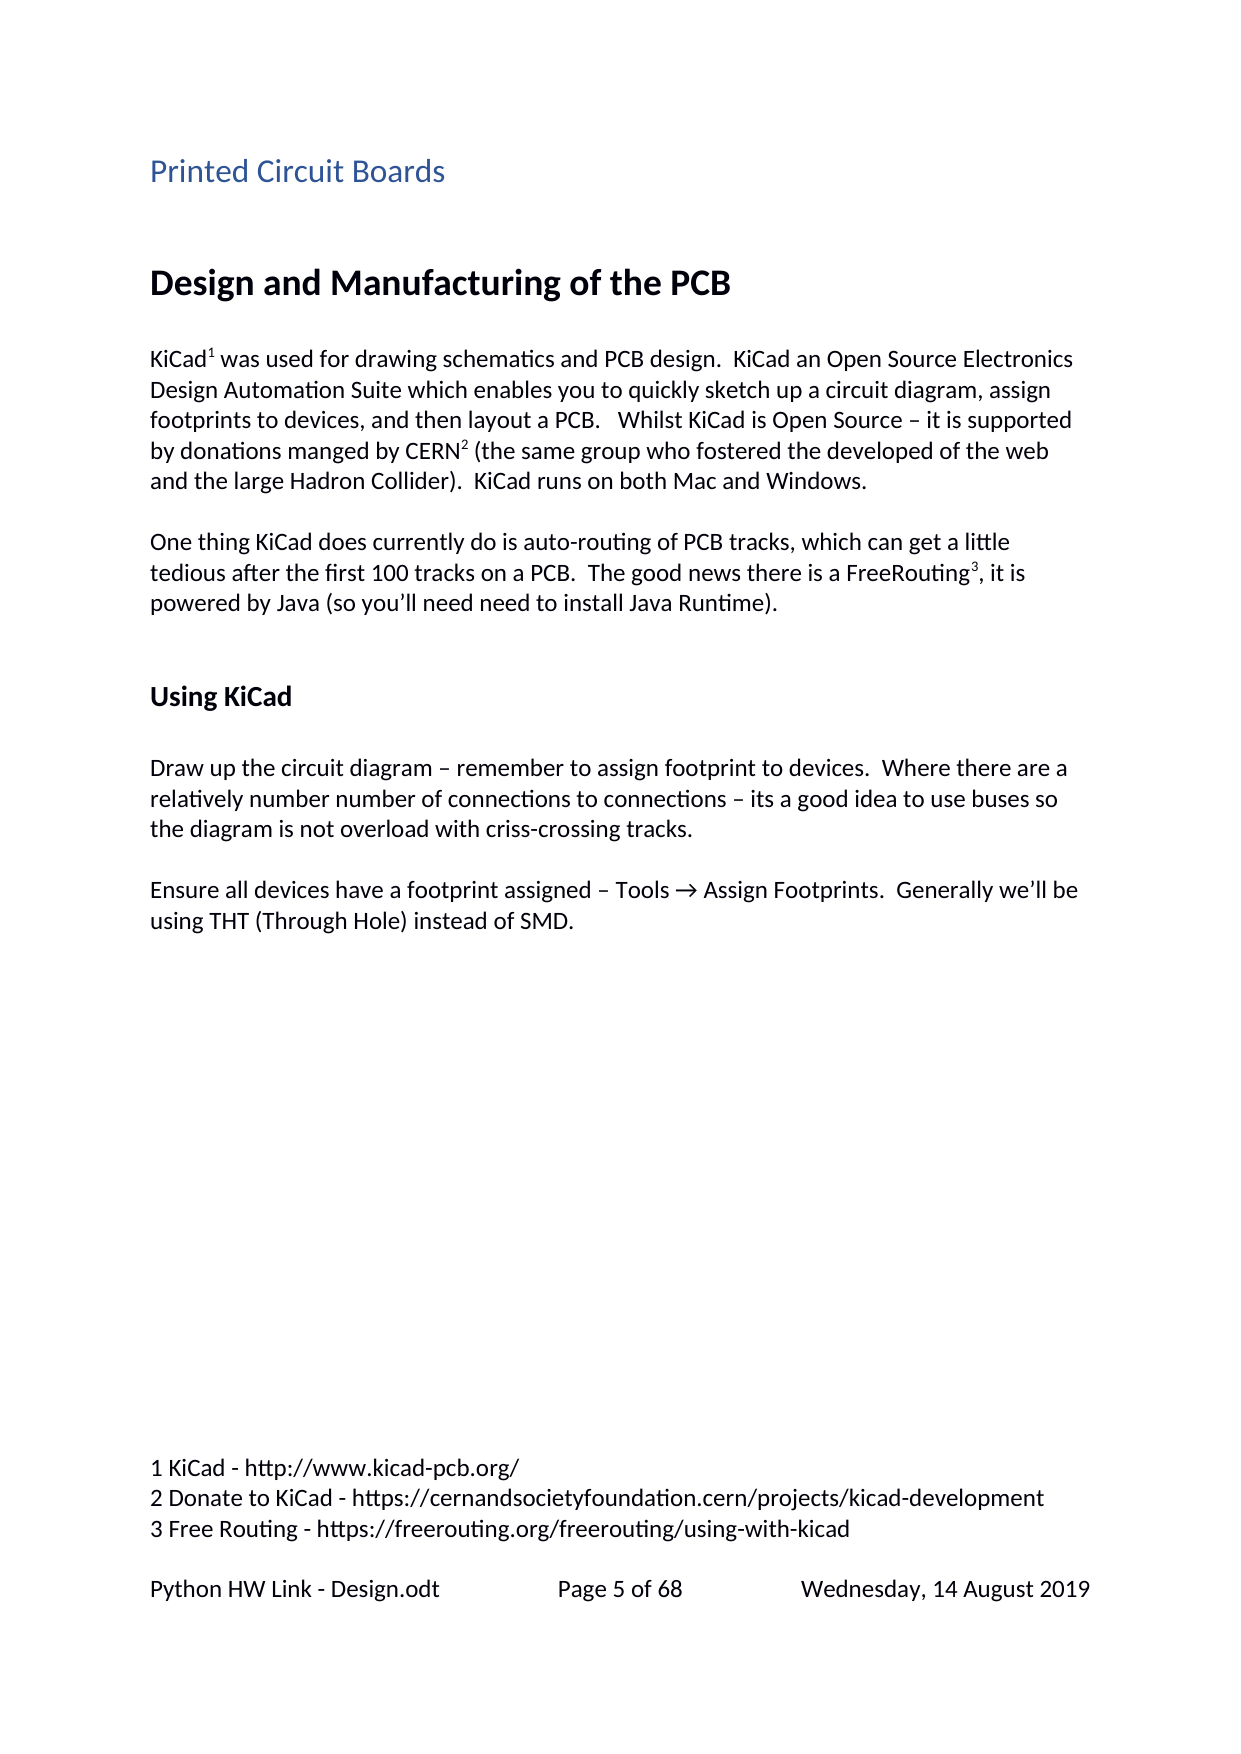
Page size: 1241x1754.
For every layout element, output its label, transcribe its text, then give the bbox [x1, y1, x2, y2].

text One thing KiCad does currently do is auto-routing of PCB tracks, which can get a little tedious after the first 100 tracks on a PCB. The good news there is a FreeRouting, it is powered by Java (so you’ll need need to install Java Runtime). [150, 527, 1090, 618]
text KiCad - http://www.kicad-pcb.org/ [150, 1452, 1090, 1482]
text KiCad was used for drawing schematics and PCB design. KiCad an Open Source Electronics Design Automation Suite which enables you to quickly sketch up a circuit diagram, assign footprints to devices, and then layout a PCB. Whilst KiCad is Open Source – it is supported by donations manged by CERN (the same group who fostered the developed of the web and the large Hadron Collider). KiCad runs on both Mac and Windows. [150, 343, 1090, 496]
text Draw up the circuit diagram – remember to assign footprint to devices. Where there are a relatively number number of connections to connections – its a good idea to use buses so the diagram is not overload with criss-crossing tracks. [150, 752, 1090, 844]
subtitle Using KiCad [150, 678, 1090, 713]
subtitle Design and Manufacturing of the PCB [150, 259, 1090, 304]
subtitle Printed Circuit Boards [150, 150, 1090, 191]
text Free Routing - https://freerouting.org/freerouting/using-with-kicad [150, 1513, 1090, 1543]
text Ensure all devices have a footprint assigned – Tools → Assign Footprints. Generally we’ll be using THT (Through Hole) instead of SMD. [150, 874, 1090, 935]
text Donate to KiCad - https://cernandsocietyfoundation.cern/projects/kicad-development [150, 1482, 1090, 1513]
